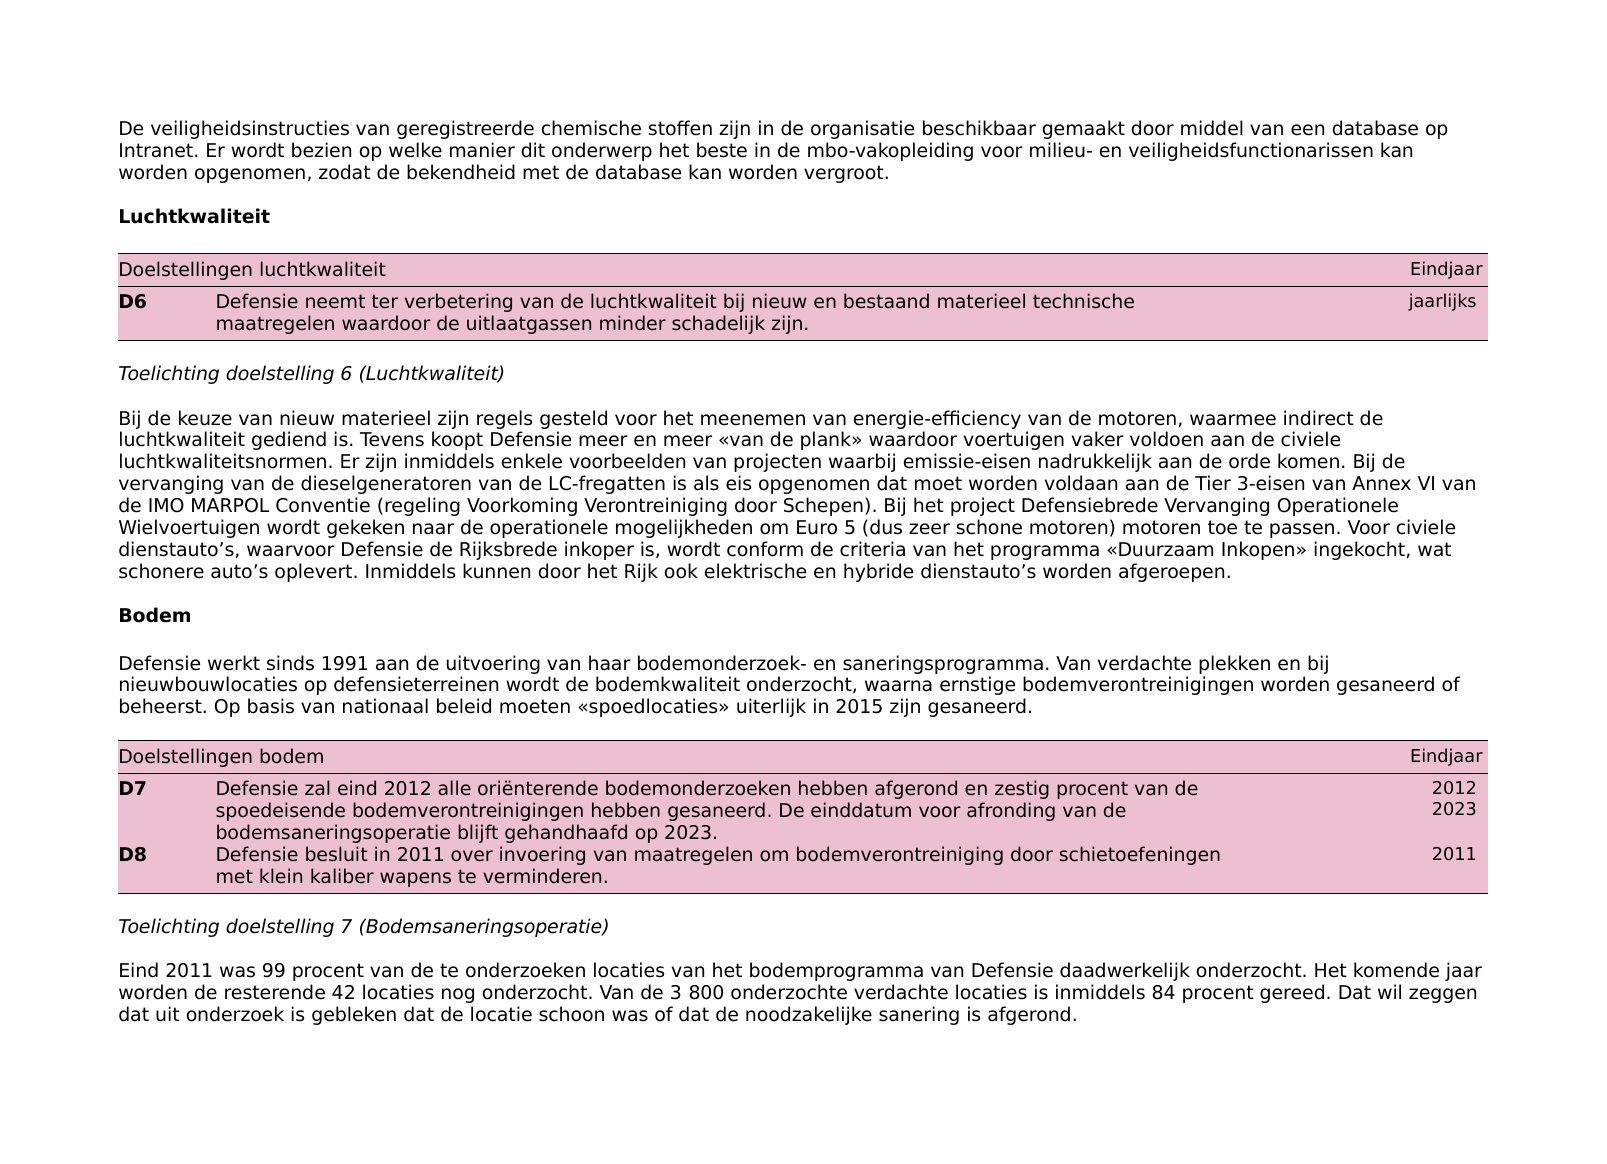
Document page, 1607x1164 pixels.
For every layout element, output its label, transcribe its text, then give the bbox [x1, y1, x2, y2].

table_header Doelstellingen luchtkwaliteit [118, 254, 1244, 286]
subtitle Bodem [118, 605, 1488, 627]
table_header Eindjaar [1245, 741, 1488, 773]
subtitle Toelichting doelstelling 6 (Luchtkwaliteit) [118, 363, 1488, 385]
text Eind 2011 was 99 procent van de te onderzoeken locaties van het bodemprogramma van Defensie daadwerkelijk onderzocht. Het komende jaar worden de resterende 42 locaties nog onderzocht. Van de 3 800 onderzochte verdachte locaties is inmiddels 84 procent gereed. Dat wil zeggen dat uit onderzoek is gebleken dat de locatie schoon was of dat de noodzakelijke sanering is afgerond. [118, 960, 1488, 1026]
subtitle Luchtkwaliteit [118, 206, 1488, 228]
table_cell Defensie neemt ter verbetering van de luchtkwaliteit bij nieuw en bestaand materieel technische maatregelen waardoor de uitlaatgassen minder schadelijk zijn. [209, 287, 1244, 340]
text De veiligheidsinstructies van geregistreerde chemische stoffen zijn in de organisatie beschikbaar gemaakt door middel van een database op Intranet. Er wordt bezien op welke manier dit onderwerp het beste in de mbo-vakopleiding voor milieu- en veiligheidsfunctionarissen kan worden opgenomen, zodat de bekendheid met de database kan worden vergroot. [118, 118, 1488, 184]
table_cell 2011 [1245, 844, 1488, 893]
table_header Eindjaar [1245, 254, 1488, 286]
subtitle Toelichting doelstelling 7 (Bodemsaneringsoperatie) [118, 916, 1488, 938]
table_cell D6 [118, 287, 209, 340]
table_cell Defensie zal eind 2012 alle oriënterende bodemonderzoeken hebben afgerond en zestig procent van de spoedeisende bodemverontreinigingen hebben gesaneerd. De einddatum voor afronding van de bodemsaneringsoperatie blijft gehandhaafd op 2023. [209, 774, 1244, 844]
table_cell jaarlijks [1245, 287, 1488, 340]
table_cell 2012 2023 [1245, 774, 1488, 844]
table_cell D8 [118, 844, 209, 893]
text Defensie werkt sinds 1991 aan de uitvoering van haar bodemonderzoek- en saneringsprogramma. Van verdachte plekken en bij nieuwbouwlocaties op defensieterreinen wordt de bodemkwaliteit onderzocht, waarna ernstige bodemverontreinigingen worden gesaneerd of beheerst. Op basis van nationaal beleid moeten «spoedlocaties» uiterlijk in 2015 zijn gesaneerd. [118, 652, 1488, 718]
table_header Doelstellingen bodem [118, 741, 1244, 773]
text Bij de keuze van nieuw materieel zijn regels gesteld voor het meenemen van energie-efficiency van de motoren, waarmee indirect de luchtkwaliteit gediend is. Tevens koopt Defensie meer en meer «van de plank» waardoor voertuigen vaker voldoen aan de civiele luchtkwaliteitsnormen. Er zijn inmiddels enkele voorbeelden van projecten waarbij emissie-eisen nadrukkelijk aan de orde komen. Bij de vervanging van de dieselgeneratoren van de LC-fregatten is als eis opgenomen dat moet worden voldaan aan de Tier 3-eisen van Annex VI van de IMO MARPOL Conventie (regeling Voorkoming Verontreiniging door Schepen). Bij het project Defensiebrede Vervanging Operationele Wielvoertuigen wordt gekeken naar de operationele mogelijkheden om Euro 5 (dus zeer schone motoren) motoren toe te passen. Voor civiele dienstauto’s, waarvoor Defensie de Rijksbrede inkoper is, wordt conform de criteria van het programma «Duurzaam Inkopen» ingekocht, wat schonere auto’s oplevert. Inmiddels kunnen door het Rijk ook elektrische en hybride dienstauto’s worden afgeroepen. [118, 407, 1488, 583]
table_cell D7 [118, 774, 209, 844]
table_cell Defensie besluit in 2011 over invoering van maatregelen om bodemverontreiniging door schietoefeningen met klein kaliber wapens te verminderen. [209, 844, 1244, 893]
